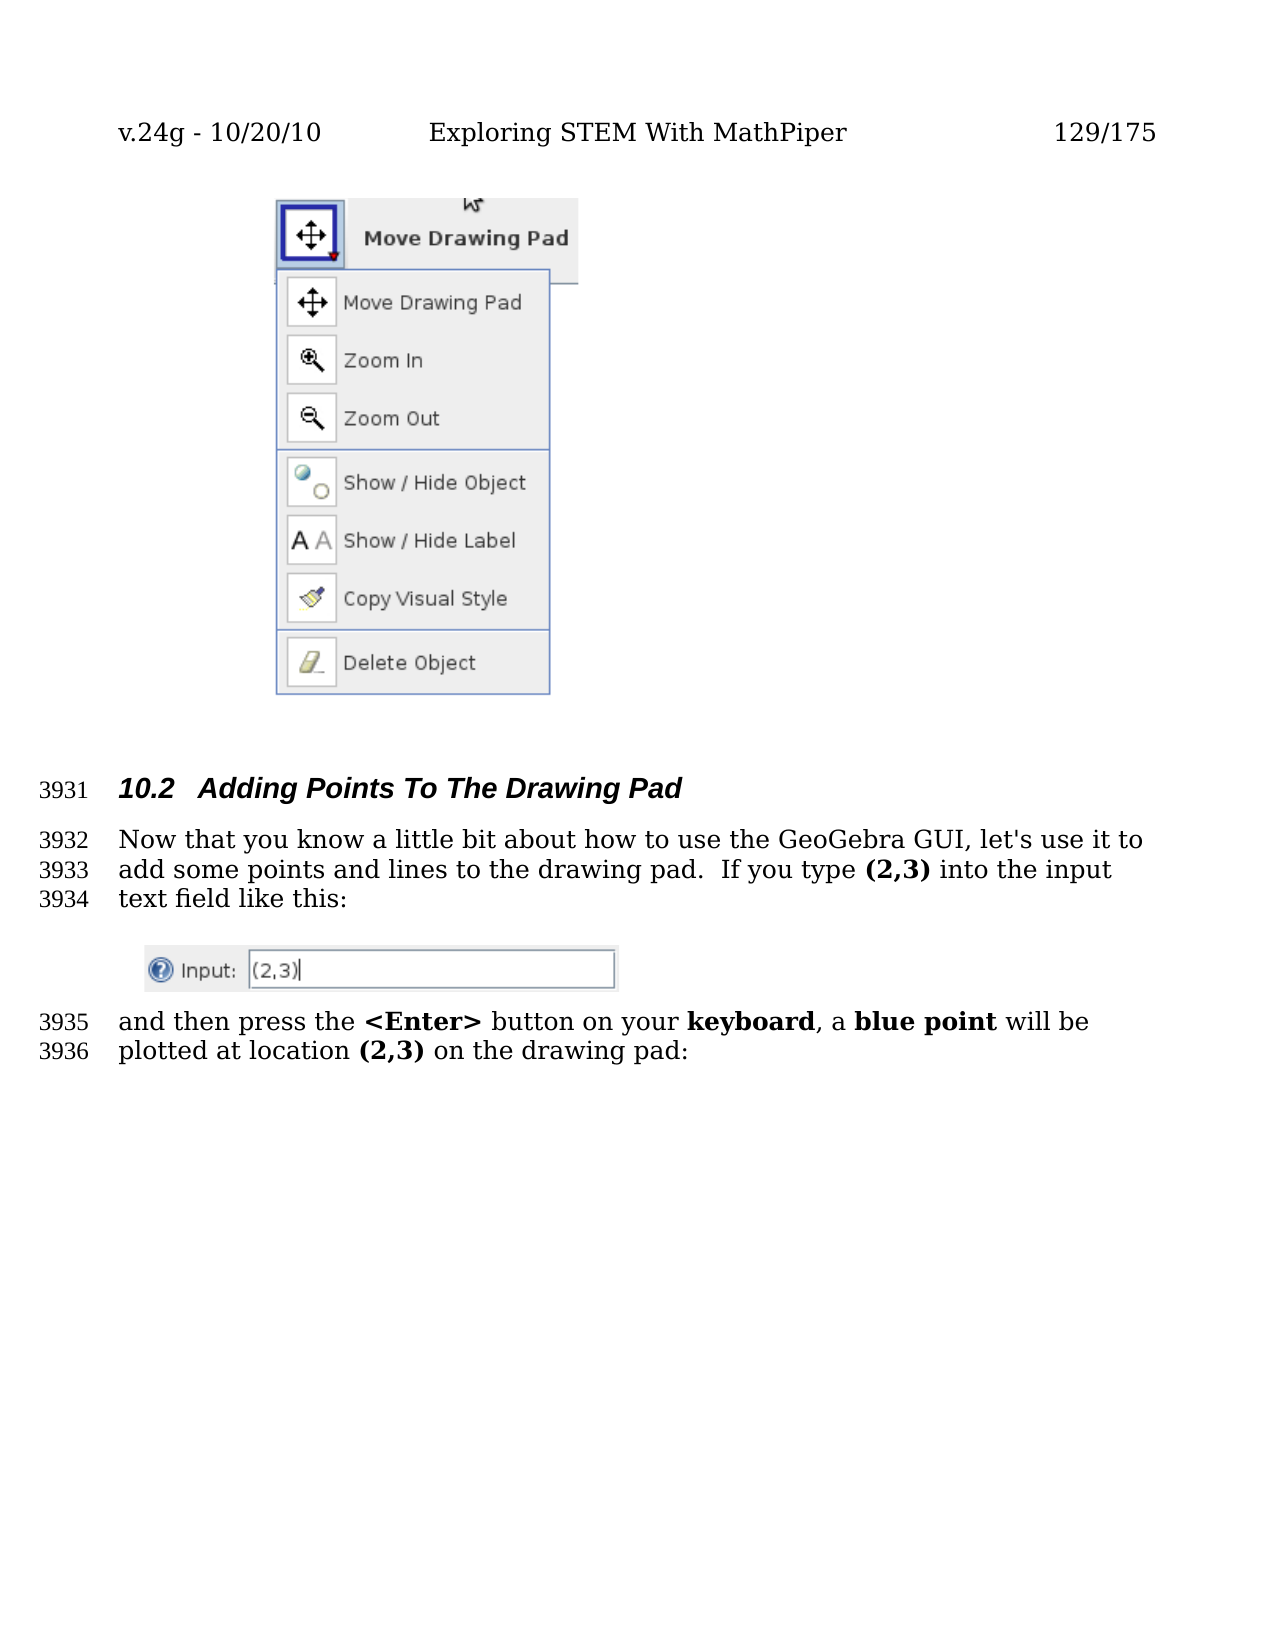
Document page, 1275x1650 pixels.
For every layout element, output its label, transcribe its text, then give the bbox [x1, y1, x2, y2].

text Now that you know a little bit about how to use the GeoGebra GUI, let's use it to add some points and lines to the drawing pad. If you type (2,3) into the input text field like this: [118, 825, 1157, 913]
subtitle Adding Points To The Drawing Pad [118, 771, 1157, 804]
picture [273, 198, 579, 703]
picture [144, 945, 620, 992]
text and then press the <Enter> button on your keyboard, a blue point will be plotted at location (2,3) on the drawing pad: [118, 1007, 1157, 1066]
